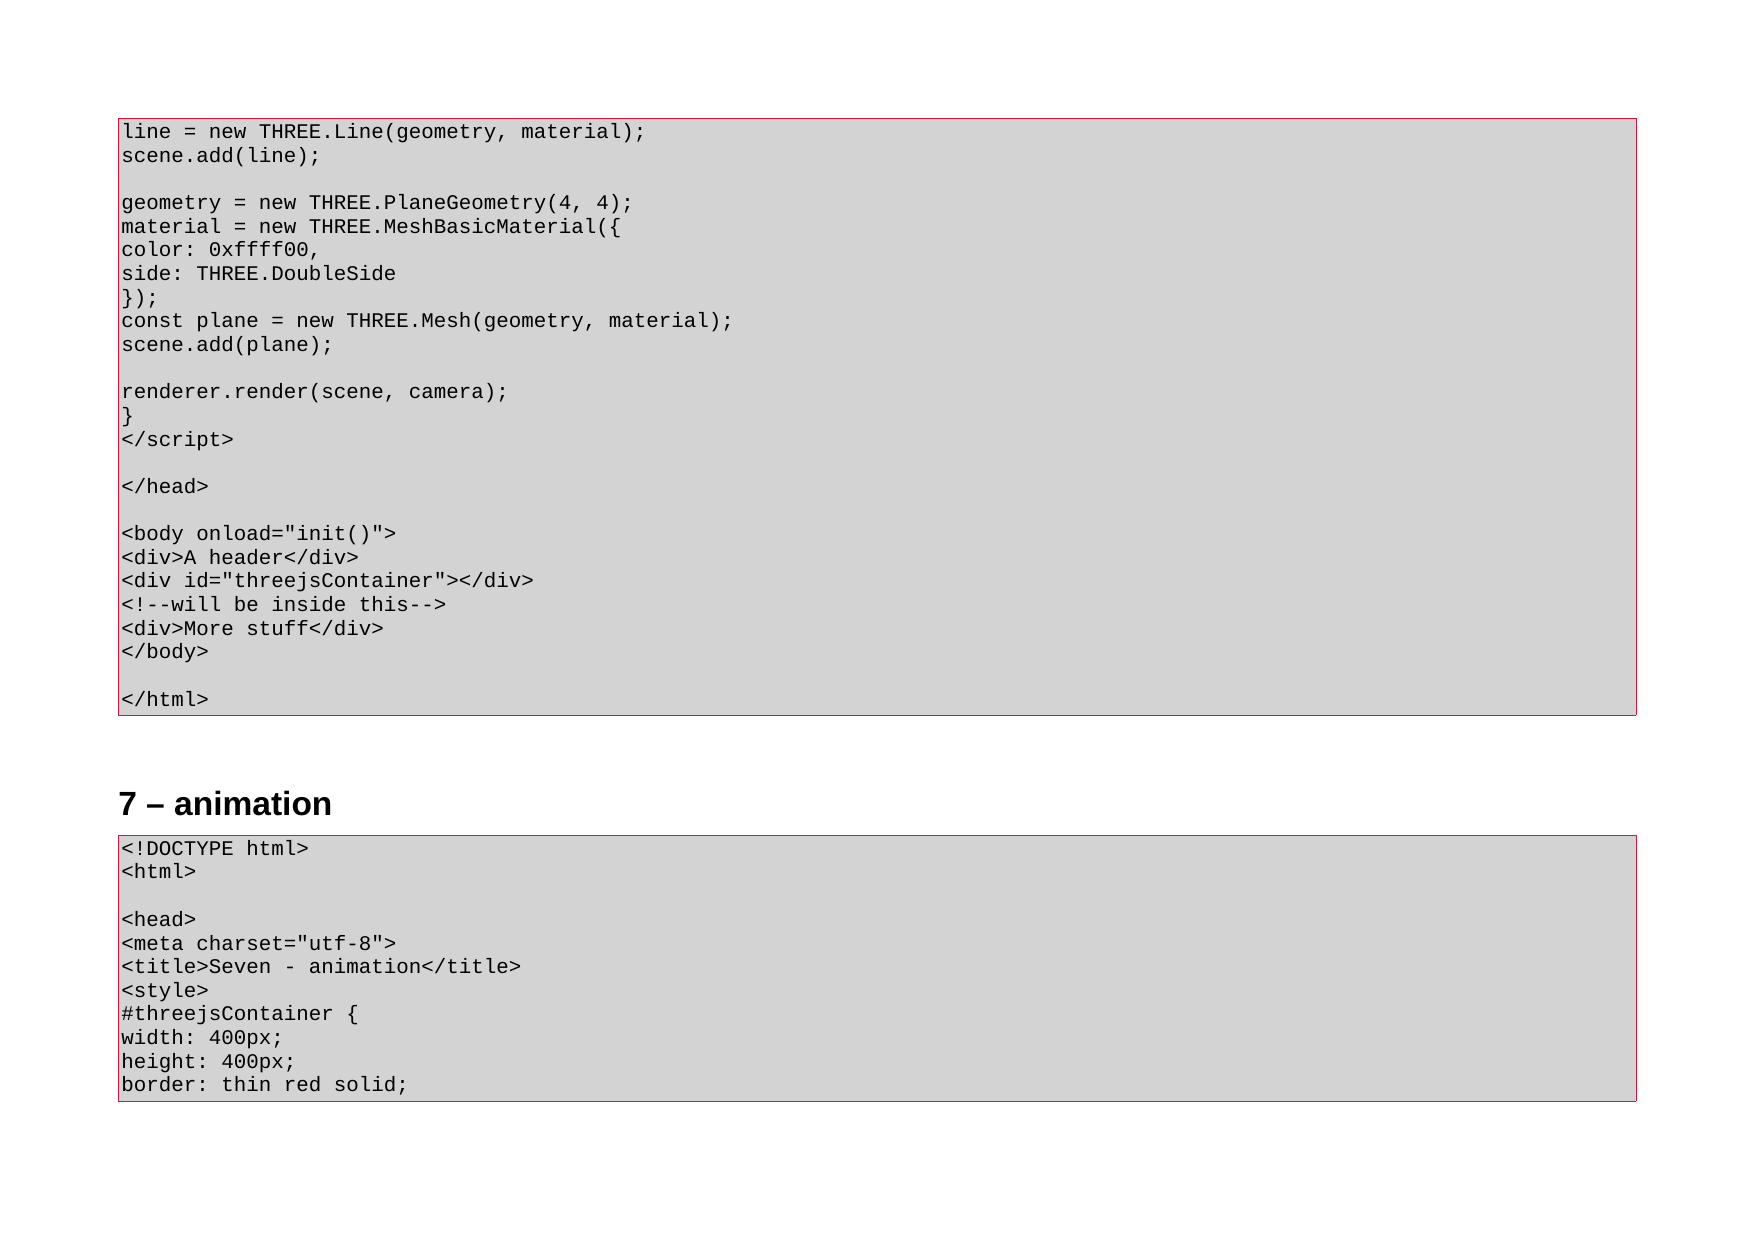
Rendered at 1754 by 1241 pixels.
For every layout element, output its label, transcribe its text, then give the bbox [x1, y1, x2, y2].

text geometry = new THREE.PlaneGeometry(4, 4); [119, 189, 1636, 213]
text scene.add(line); [119, 142, 1636, 165]
text height: 400px; [119, 1048, 1636, 1071]
text <div>A header</div> [119, 544, 1636, 567]
text <!--will be inside this--> [119, 591, 1636, 615]
text <style> [119, 977, 1636, 1000]
text side: THREE.DoubleSide [119, 260, 1636, 284]
text <title>Seven - animation</title> [119, 953, 1636, 977]
text </body> [119, 638, 1636, 662]
subtitle 7 – animation [118, 784, 1636, 822]
text <div>More stuff</div> [119, 615, 1636, 638]
text color: 0xffff00, [119, 236, 1636, 260]
text renderer.render(scene, camera); [119, 378, 1636, 402]
text </head> [119, 473, 1636, 496]
text material = new THREE.MeshBasicMaterial({ [119, 213, 1636, 236]
text </script> [119, 426, 1636, 449]
text }); [119, 284, 1636, 307]
text <!DOCTYPE html> [119, 836, 1636, 858]
text border: thin red solid; [119, 1071, 1636, 1101]
text <html> [119, 858, 1636, 882]
text const plane = new THREE.Mesh(geometry, material); [119, 307, 1636, 331]
text #threejsContainer { [119, 1000, 1636, 1024]
text <body onload="init()"> [119, 520, 1636, 544]
text <div id="threejsContainer"></div> [119, 567, 1636, 591]
text line = new THREE.Line(geometry, material); [119, 119, 1636, 142]
text </html> [119, 686, 1636, 715]
text <meta charset="utf-8"> [119, 929, 1636, 953]
text scene.add(plane); [119, 331, 1636, 354]
text } [119, 402, 1636, 426]
text <head> [119, 906, 1636, 929]
text width: 400px; [119, 1024, 1636, 1048]
